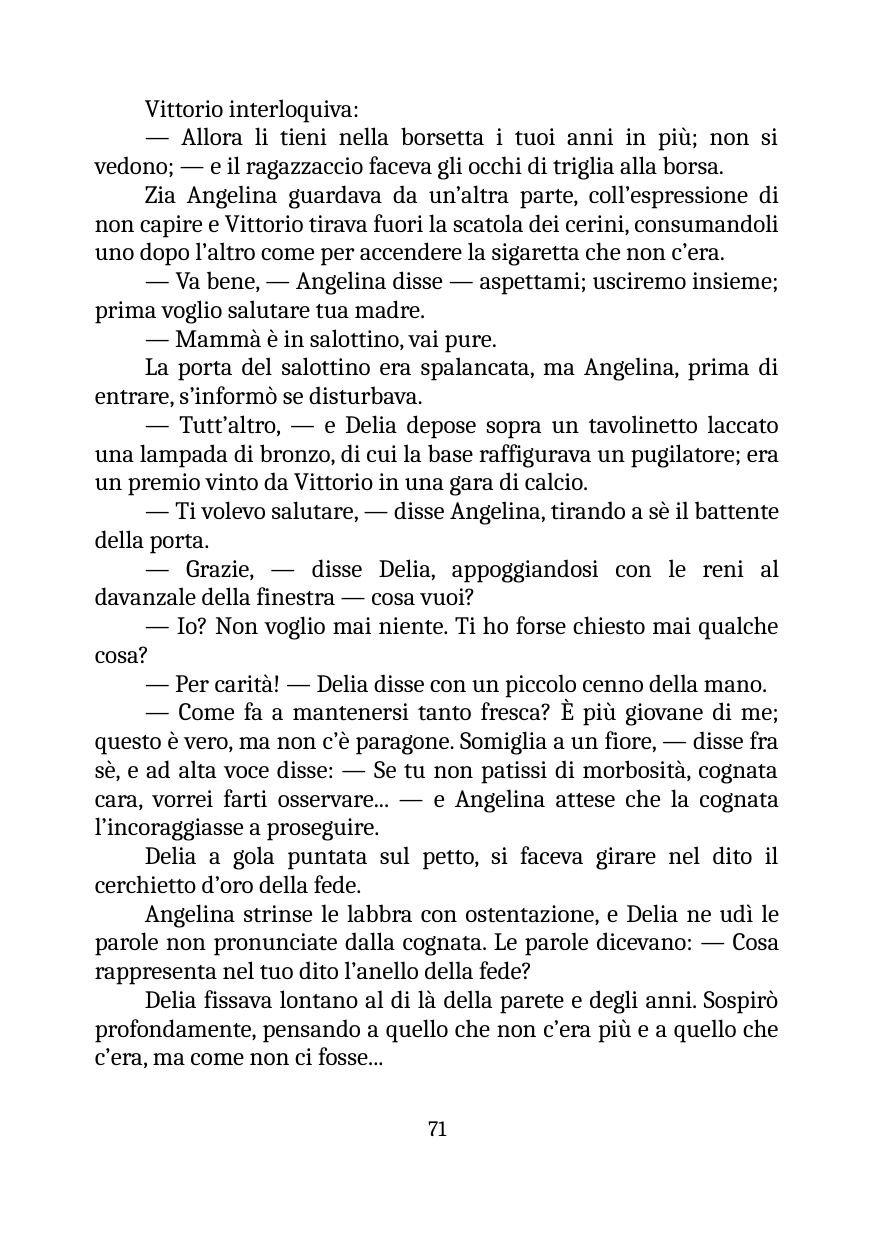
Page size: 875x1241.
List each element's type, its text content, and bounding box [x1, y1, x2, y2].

text — Ti volevo salutare, — disse Angelina, tirando a sè il battente della porta. [94, 497, 779, 554]
text Zia Angelina guardava da un’altra parte, coll’espressione di non capire e Vittorio tirava fuori la scatola dei cerini, consumandoli uno dopo l’altro come per accendere la sigaretta che non c’era. [94, 181, 779, 267]
text La porta del salottino era spalancata, ma Angelina, prima di entrare, s’informò se disturbava. [94, 353, 779, 411]
text — Tutt’altro, — e Delia depose sopra un tavolinetto laccato una lampada di bronzo, di cui la base raffigurava un pugilatore; era un premio vinto da Vittorio in una gara di calcio. [94, 411, 779, 497]
text — Per carità! — Delia disse con un piccolo cenno della mano. [94, 669, 779, 698]
text Vittorio interloquiva: [94, 94, 779, 123]
text — Come fa a mantenersi tanto fresca? È più giovane di me; questo è vero, ma non c’è paragone. Somiglia a un fiore, — disse fra sè, e ad alta voce disse: — Se tu non patissi di morbosità, cognata cara, vorrei farti osservare... — e Angelina attese che la cognata l’incoraggiasse a proseguire. [94, 698, 779, 842]
text — Allora li tieni nella borsetta i tuoi anni in più; non si vedono; — e il ragazzaccio faceva gli occhi di triglia alla borsa. [94, 123, 779, 181]
text — Grazie, — disse Delia, appoggiandosi con le reni al davanzale della finestra — cosa vuoi? [94, 554, 779, 612]
text Delia a gola puntata sul petto, si faceva girare nel dito il cerchietto d’oro della fede. [94, 842, 779, 899]
text Angelina strinse le labbra con ostentazione, e Delia ne udì le parole non pronunciate dalla cognata. Le parole dicevano: — Cosa rappresenta nel tuo dito l’anello della fede? [94, 899, 779, 986]
text — Va bene, — Angelina disse — aspettami; usciremo insieme; prima voglio salutare tua madre. [94, 267, 779, 324]
text — Io? Non voglio mai niente. Ti ho forse chiesto mai qualche cosa? [94, 612, 779, 669]
text Delia fissava lontano al di là della parete e degli anni. Sospirò profondamente, pensando a quello che non c’era più e a quello che c’era, ma come non ci fosse... [94, 986, 779, 1072]
text — Mammà è in salottino, vai pure. [94, 324, 779, 353]
